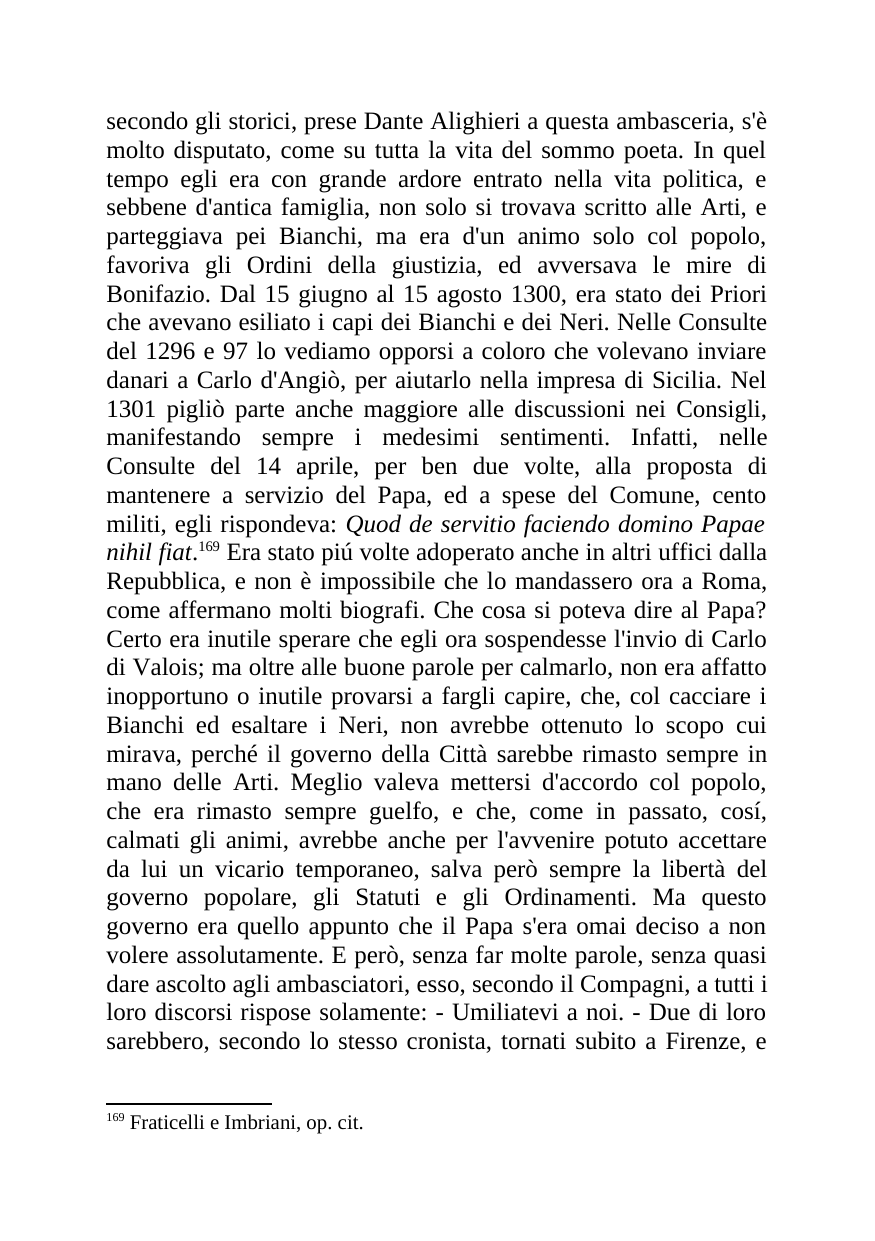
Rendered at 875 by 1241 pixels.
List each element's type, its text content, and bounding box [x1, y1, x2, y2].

text secondo gli storici, prese Dante Alighieri a questa ambasceria, s'è molto disputato, come su tutta la vita del sommo poeta. In quel tempo egli era con grande ardore entrato nella vita politica, e sebbene d'antica famiglia, non solo si trovava scritto alle Arti, e parteggiava pei Bianchi, ma era d'un animo solo col popolo, favoriva gli Ordini della giustizia, ed avversava le mire di Bonifazio. Dal 15 giugno al 15 agosto 1300, era stato dei Priori che avevano esiliato i capi dei Bianchi e dei Neri. Nelle Consulte del 1296 e 97 lo vediamo opporsi a coloro che volevano inviare danari a Carlo d'Angiò, per aiutarlo nella impresa di Sicilia. Nel 1301 pigliò parte anche maggiore alle discussioni nei Consigli, manifestando sempre i medesimi sentimenti. Infatti, nelle Consulte del 14 aprile, per ben due volte, alla proposta di mantenere a servizio del Papa, ed a spese del Comune, cento militi, egli rispondeva: Quod de servitio faciendo domino Papae nihil fiat. Era stato piú volte adoperato anche in altri uffici dalla Repubblica, e non è impossibile che lo mandassero ora a Roma, come affermano molti biografi. Che cosa si poteva dire al Papa? Certo era inutile sperare che egli ora sospendesse l'invio di Carlo di Valois; ma oltre alle buone parole per calmarlo, non era affatto inopportuno o inutile provarsi a fargli capire, che, col cacciare i Bianchi ed esaltare i Neri, non avrebbe ottenuto lo scopo cui mirava, perché il governo della Città sarebbe rimasto sempre in mano delle Arti. Meglio valeva mettersi d'accordo col popolo, che era rimasto sempre guelfo, e che, come in passato, cosí, calmati gli animi, avrebbe anche per l'avvenire potuto accettare da lui un vicario temporaneo, salva però sempre la libertà del governo popolare, gli Statuti e gli Ordinamenti. Ma questo governo era quello appunto che il Papa s'era omai deciso a non volere assolutamente. E però, senza far molte parole, senza quasi dare ascolto agli ambasciatori, esso, secondo il Compagni, a tutti i loro discorsi rispose solamente: - Umiliatevi a noi. - Due di loro sarebbero, secondo lo stesso cronista, tornati subito a Firenze, e [106, 106, 768, 1055]
text Fraticelli e Imbriani, op. cit. [106, 1110, 768, 1134]
